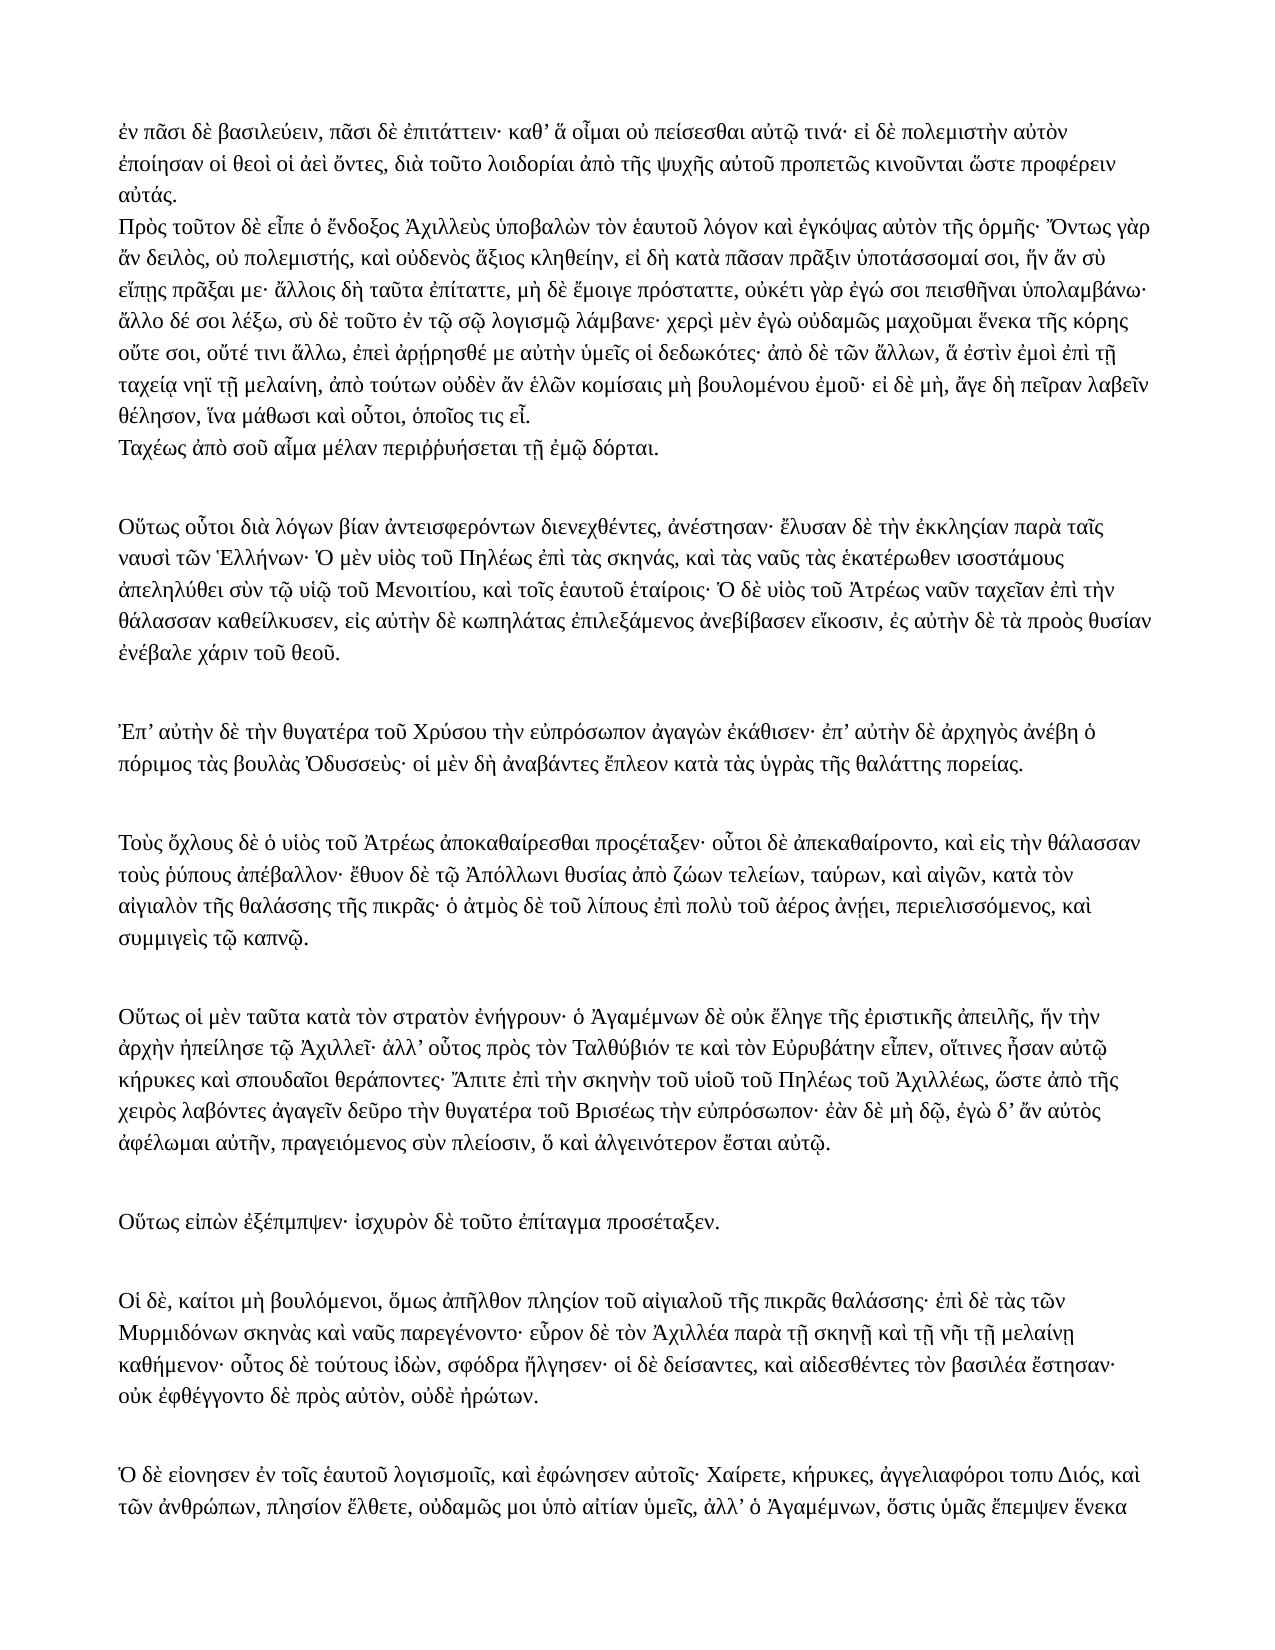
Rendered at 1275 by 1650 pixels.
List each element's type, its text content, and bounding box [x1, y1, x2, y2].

text Ὁ δὲ εἰονησεν ἐν τοῖς ἑαυτοῦ λογισμοιῖς, καὶ ἐφώνησεν αὐτοῖς· Χαίρετε, κήρυκες, ἀγγελιαφόροι τοπυ Διός, καὶ τῶν ἀνθρώπων, πλησίον ἔλθετε, οὐδαμῶς μοι ὑπὸ αἰτίαν ὑμεῖς, ἀλλ’ ὁ Ἀγαμέμνων, ὅστις ὑμᾶς ἔπεμψεν ἕνεκα [118, 1461, 1157, 1519]
text Ἐπ’ αὐτὴν δὲ τὴν θυγατέρα τοῦ Χρύσου τὴν εὐπρόσωπον ἀγαγὼν ἐκάθισεν· ἐπ’ αὐτὴν δὲ ἀρχηγὸς ἀνέβη ὁ πόριμος τὰς βουλὰς Ὀδυσσεὺς· οἱ μὲν δὴ ἀναβάντες ἔπλεον κατὰ τὰς ὑγρὰς τῆς θαλάττης πορείας. [118, 718, 1157, 776]
text Τοὺς ὄχλους δὲ ὁ υἱὸς τοῦ Ἀτρέως ἀποκαθαίρεσθαι προςέταξεν· οὗτοι δὲ ἀπεκαθαίροντο, καὶ εἰς τὴν θάλασσαν τοὺς ῥύπους ἀπέβαλλον· ἔθυον δὲ τῷ Ἀπόλλωνι θυσίας ἀπὸ ζώων τελείων, ταύρων, καὶ αἰγῶν, κατὰ τὸν αἰγιαλὸν τῆς θαλάσσης τῆς πικρᾶς· ὁ ἀτμὸς δὲ τοῦ λίπους ἐπὶ πολὺ τοῦ ἀέρος ἀνῄει, περιελισσόμενος, καὶ συμμιγεὶς τῷ καπνῷ. [118, 829, 1157, 950]
text Οὕτως οἱ μὲν ταῦτα κατὰ τὸν στρατὸν ἐνήγρουν· ὁ Ἀγαμέμνων δὲ οὐκ ἔληγε τῆς ἐριστικῆς ἀπειλῆς, ἥν τὴν ἀρχὴν ἠπείλησε τῷ Ἀχιλλεῖ· ἀλλ’ οὗτος πρὸς τὸν Ταλθύβιόν τε καὶ τὸν Εὐρυβάτην εἶπεν, οἵτινες ἦσαν αὐτῷ κήρυκες καὶ σπουδαῖοι θεράποντες· Ἄπιτε ἐπὶ τὴν σκηνὴν τοῦ υἱοῦ τοῦ Πηλέως τοῦ Ἀχιλλέως, ὥστε ἀπὸ τῆς χειρὸς λαβόντες ἀγαγεῖν δεῦρο τὴν θυγατέρα τοῦ Βρισέως τὴν εὐπρόσωπον· ἐὰν δὲ μὴ δῷ, ἐγὼ δ’ ἄν αὐτὸς ἀφέλωμαι αὐτῆν, πραγειόμενος σὺν πλείοσιν, ὅ καὶ ἀλγεινότερον ἔσται αὐτῷ. [118, 1003, 1157, 1156]
text ἐν πᾶσι δὲ βασιλεύειν, πᾶσι δὲ ἐπιτάττειν· καθ’ ἅ οἶμαι οὐ πείσεσθαι αὐτῷ τινά· εἰ δὲ πολεμιστὴν αὐτὸν ἐποίησαν οἱ θεοὶ οἱ ἀεὶ ὄντες, διὰ τοῦτο λοιδορίαι ἀπὸ τῆς ψυχῆς αὐτοῦ προπετῶς κινοῦνται ὥστε προφέρειν αὐτάς. [118, 118, 1157, 208]
text Ταχέως ἀπὸ σοῦ αἷμα μέλαν περιῤῥυήσεται τῇ ἐμῷ δόρται. [118, 434, 1157, 460]
text Οὕτως οὗτοι διὰ λόγων βίαν ἀντεισφερόντων διενεχθέντες, ἀνέστησαν· ἔλυσαν δὲ τὴν ἐκκληςίαν παρὰ ταῖς ναυσὶ τῶν Ἑλλήνων· Ὁ μὲν υἱὸς τοῦ Πηλέως ἐπὶ τὰς σκηνάς, καὶ τὰς ναῦς τὰς ἑκατέρωθεν ισοστάμους ἀπεληλύθει σὺν τῷ υἱῷ τοῦ Μενοιτίου, καὶ τοῖς ἑαυτοῦ ἑταίροις· Ὁ δὲ υἱὸς τοῦ Ἀτρέως ναῦν ταχεῖαν ἐπὶ τὴν θάλασσαν καθείλκυσεν, εἰς αὐτὴν δὲ κωπηλάτας ἐπιλεξάμενος ἀνεβίβασεν εἴκοσιν, ἐς αὐτὴν δὲ τὰ προὸς θυσίαν ἐνέβαλε χάριν τοῦ θεοῦ. [118, 513, 1157, 666]
text Πρὸς τοῦτον δὲ εἶπε ὁ ἔνδοξος Ἀχιλλεὺς ὑποβαλὼν τὸν ἑαυτοῦ λόγον καὶ ἐγκόψας αὐτὸν τῆς ὁρμῆς· Ὄντως γὰρ ἄν δειλὸς, οὐ πολεμιστής, καὶ οὐδενὸς ἄξιος κληθείην, εἰ δὴ κατὰ πᾶσαν πρᾶξιν ὑποτάσσομαί σοι, ἥν ἄν σὺ εἴπῃς πρᾶξαι με· ἄλλοις δὴ ταῦτα ἐπίταττε, μὴ δὲ ἔμοιγε πρόσταττε, οὐκέτι γὰρ ἐγώ σοι πεισθῆναι ὑπολαμβάνω· ἄλλο δέ σοι λέξω, σὺ δὲ τοῦτο ἐν τῷ σῷ λογισμῷ λάμβανε· χερςὶ μὲν ἐγὼ οὐδαμῶς μαχοῦμαι ἕνεκα τῆς κόρης οὔτε σοι, οὔτέ τινι ἄλλω, ἐπεὶ ἀρῄρησθέ με αὐτὴν ὑμεῖς οἱ δεδωκότες· ἀπὸ δὲ τῶν ἄλλων, ἅ ἐστὶν ἐμοὶ ἐπὶ τῇ ταχείᾳ νηϊ τῇ μελαίνη, ἀπὸ τούτων οὐδὲν ἄν ἑλῶν κομίσαις μὴ βουλομένου ἐμοῦ· εἰ δὲ μὴ, ἄγε δὴ πεῖραν λαβεῖν θέλησον, ἵνα μάθωσι καὶ οὗτοι, ὁποῖος τις εἶ. [118, 213, 1157, 428]
text Οὕτως εἰπὼν ἐξέπμπψεν· ἰσχυρὸν δὲ τοῦτο ἐπίταγμα προσέταξεν. [118, 1208, 1157, 1235]
text Οἱ δὲ, καίτοι μὴ βουλόμενοι, ὅμως ἀπῆλθον πληςίον τοῦ αἰγιαλοῦ τῆς πικρᾶς θαλάσσης· ἐπὶ δὲ τὰς τῶν Μυρμιδόνων σκηνὰς καὶ ναῦς παρεγένοντο· εὗρον δὲ τὸν Ἀχιλλέα παρὰ τῇ σκηνῇ καὶ τῇ νῆι τῇ μελαίνῃ καθήμενον· οὗτος δὲ τούτους ἰδὼν, σφόδρα ἤλγησεν· οἱ δὲ δείσαντες, καὶ αἰδεσθέντες τὸν βασιλέα ἔστησαν· οὐκ ἐφθέγγοντο δὲ πρὸς αὐτὸν, οὐδὲ ἠρώτων. [118, 1287, 1157, 1408]
